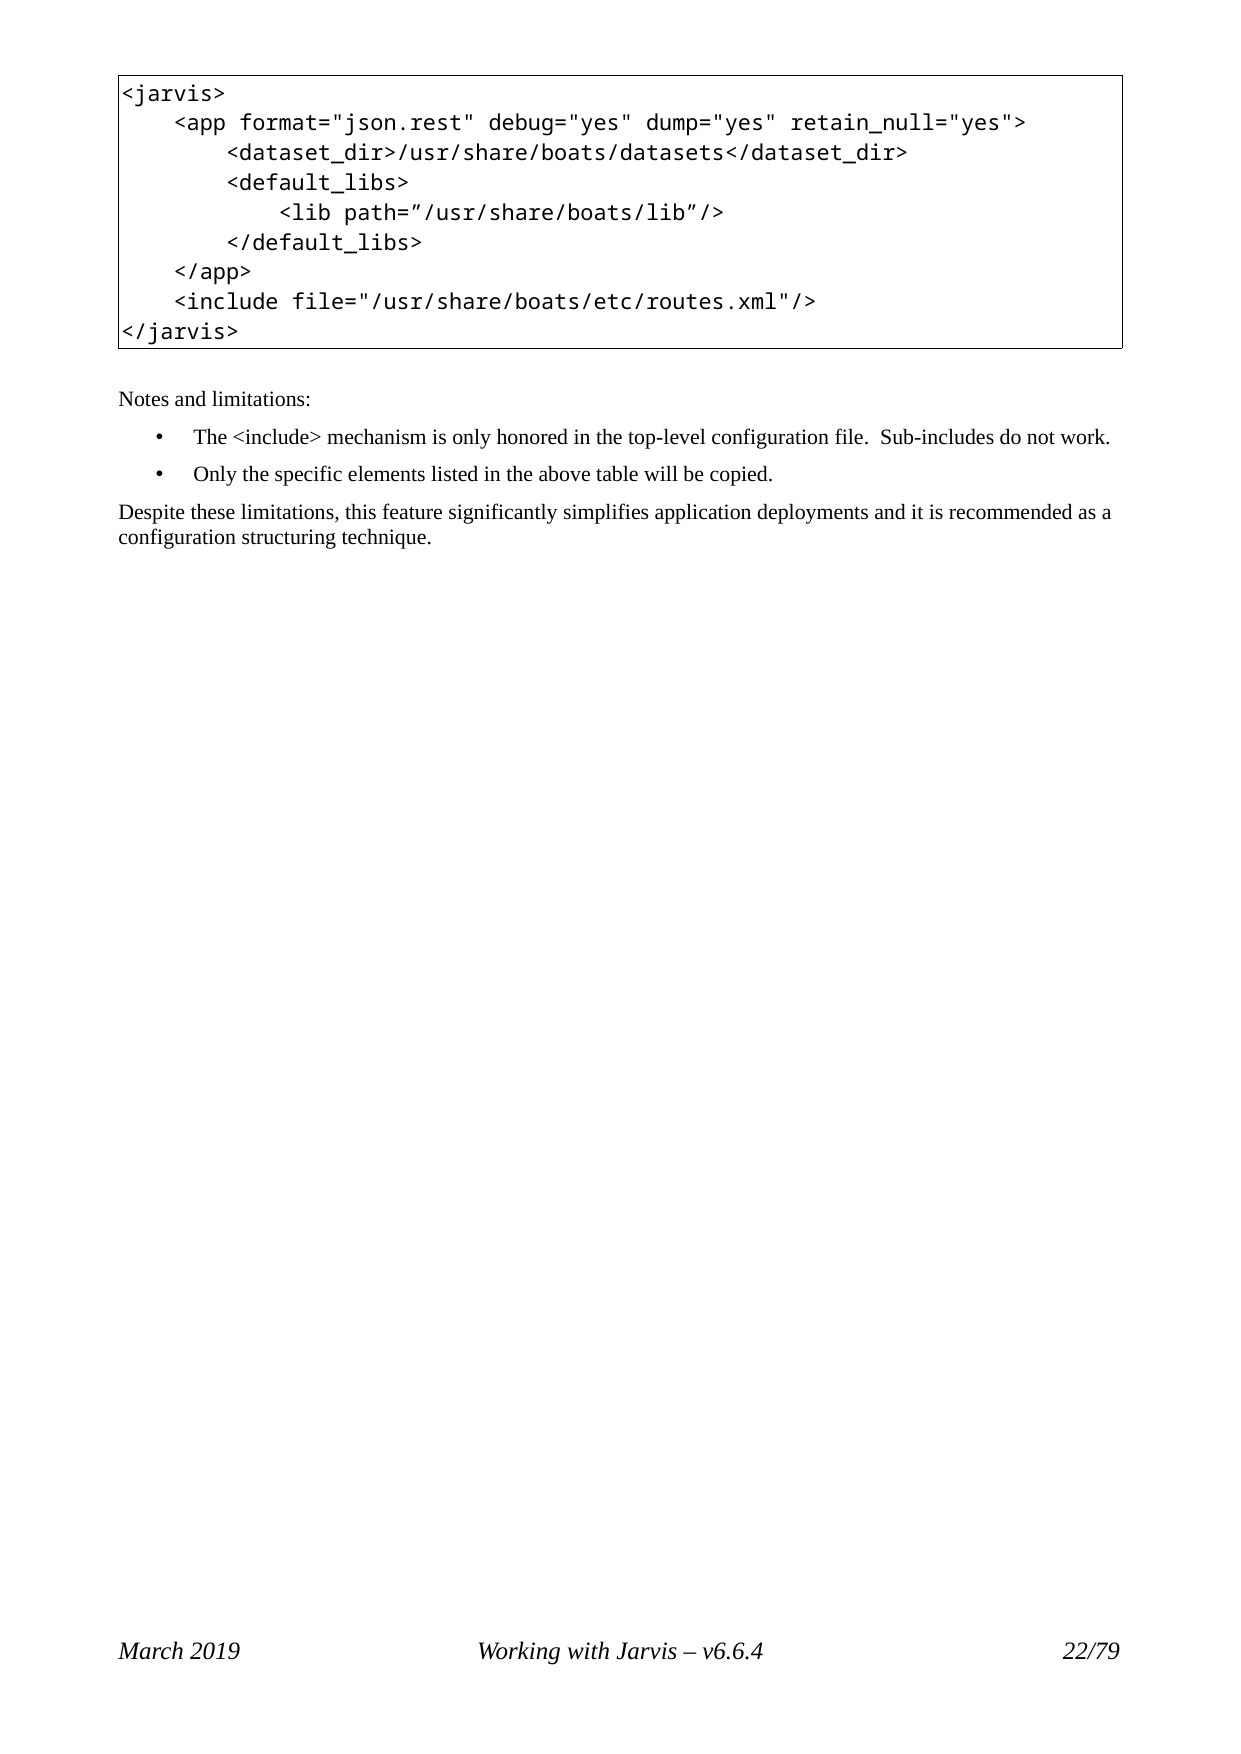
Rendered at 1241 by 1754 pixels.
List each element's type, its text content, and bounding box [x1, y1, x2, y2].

text <jarvis> [119, 76, 1122, 105]
text Despite these limitations, this feature significantly simplifies application deployments and it is recommended as a configuration structuring technique. [118, 499, 1122, 549]
list The <include> mechanism is only honored in the top-level configuration file. Sub-includes do not work. [156, 424, 1122, 449]
list Only the specific elements listed in the above table will be copied. [156, 461, 1122, 487]
text <dataset_dir>/usr/share/boats/datasets</dataset_dir> [119, 134, 1122, 164]
text <include file="/usr/share/boats/etc/routes.xml"/> [119, 283, 1122, 313]
text </default_libs> [119, 224, 1122, 254]
text <default_libs> [119, 164, 1122, 194]
text Notes and limitations: [118, 386, 1122, 411]
text </app> [119, 254, 1122, 283]
text </jarvis> [119, 313, 1122, 348]
text <lib path=”/usr/share/boats/lib”/> [119, 194, 1122, 224]
text <app format="json.rest" debug="yes" dump="yes" retain_null="yes"> [119, 105, 1122, 134]
